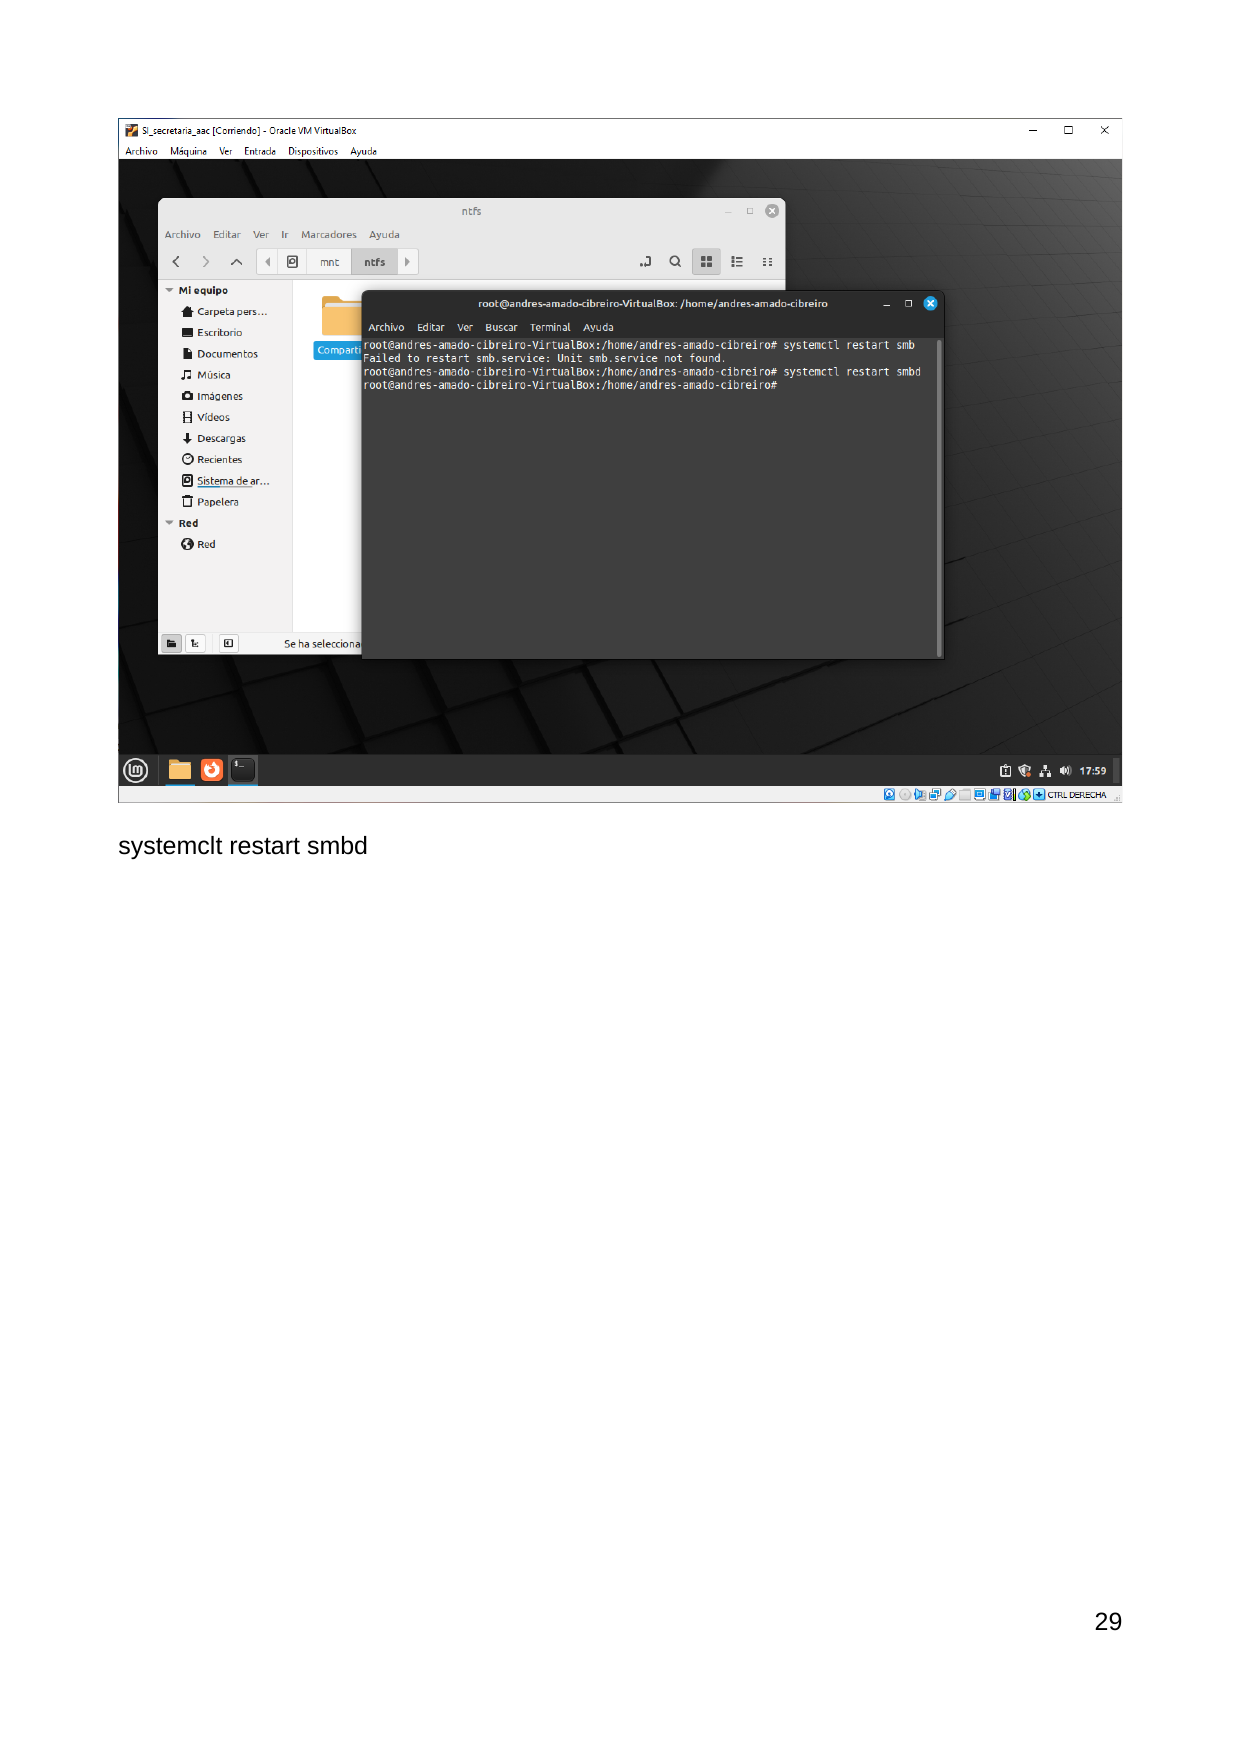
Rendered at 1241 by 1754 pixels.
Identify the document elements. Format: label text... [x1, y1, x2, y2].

picture [118, 118, 1123, 803]
text systemclt restart smbd [118, 831, 1122, 860]
